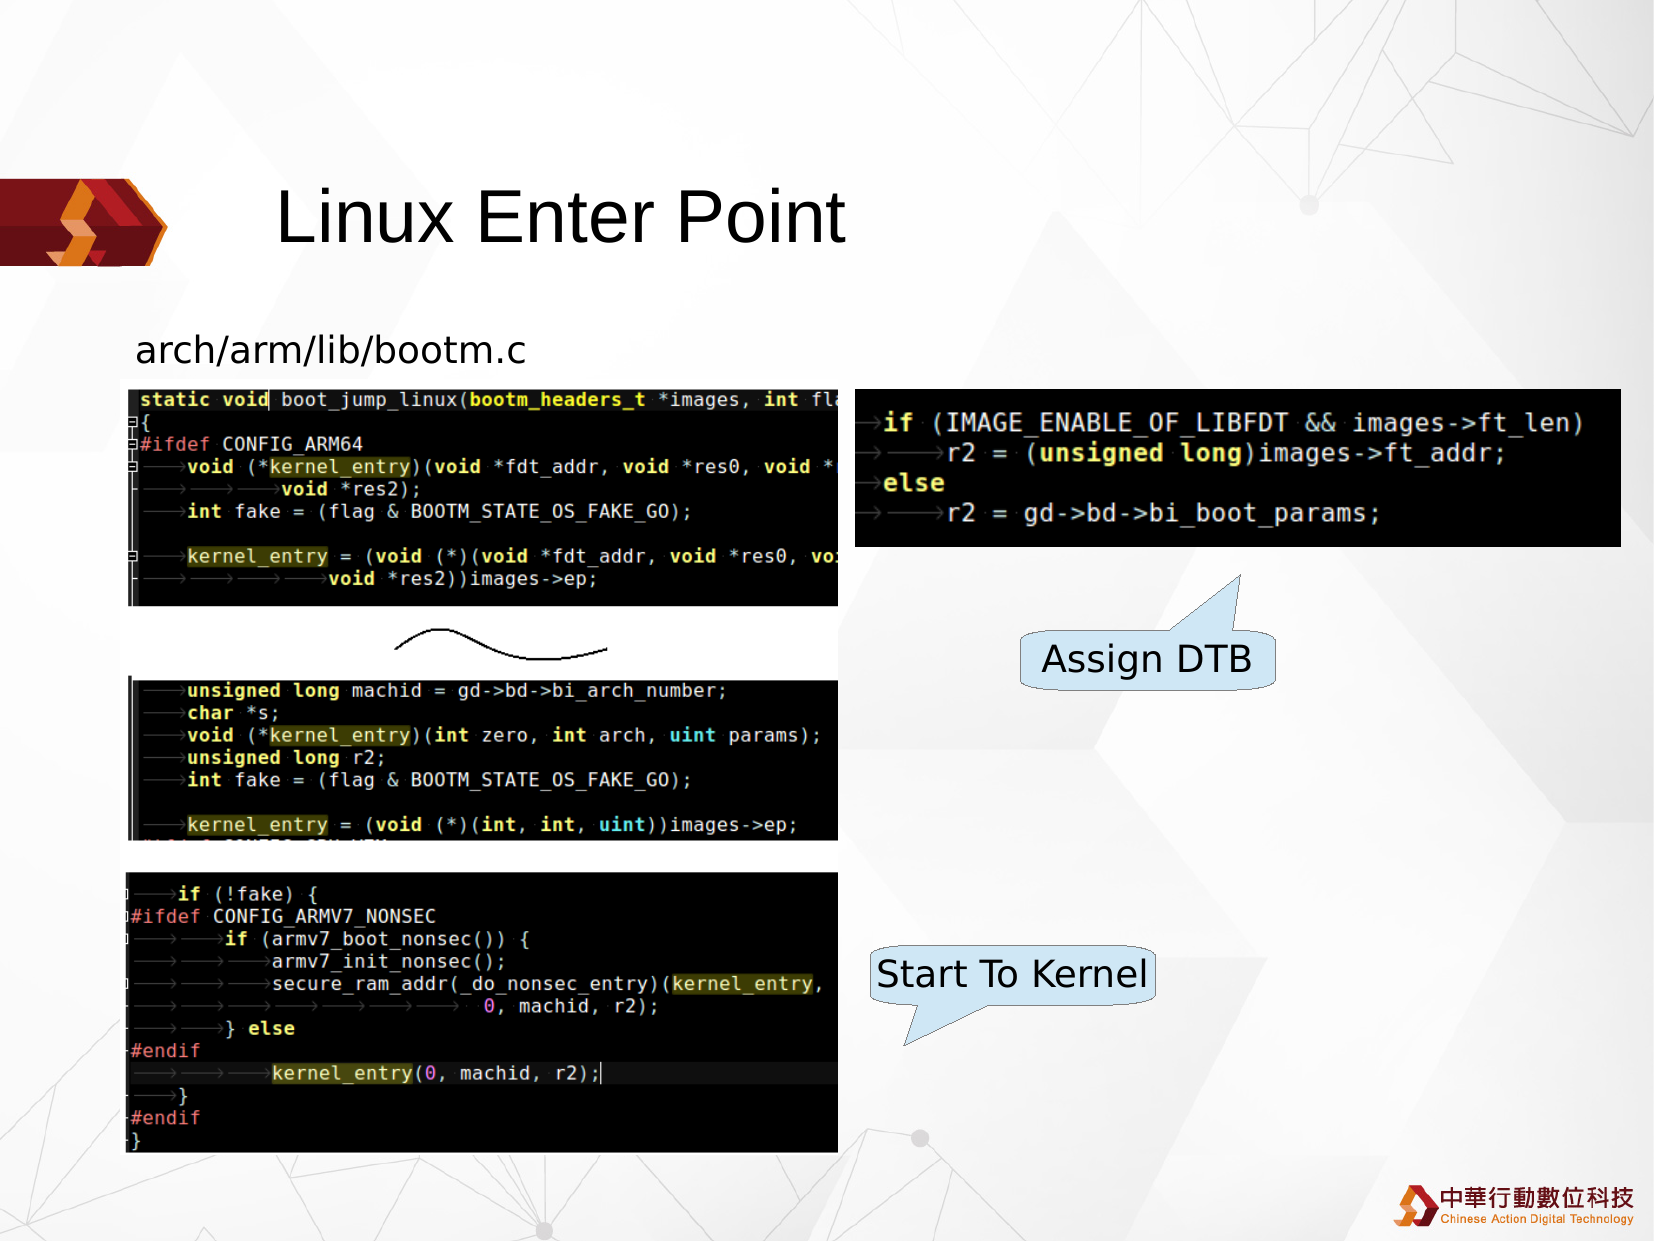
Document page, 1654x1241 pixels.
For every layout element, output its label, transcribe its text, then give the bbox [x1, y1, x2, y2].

text_box Start To Kernel [870, 945, 1156, 1046]
text_box arch/arm/lib/bootm.c [120, 321, 558, 379]
title Linux Enter Point [185, 132, 938, 301]
picture [0, 0, 1654, 1241]
text_box Assign DTB [1020, 574, 1276, 691]
